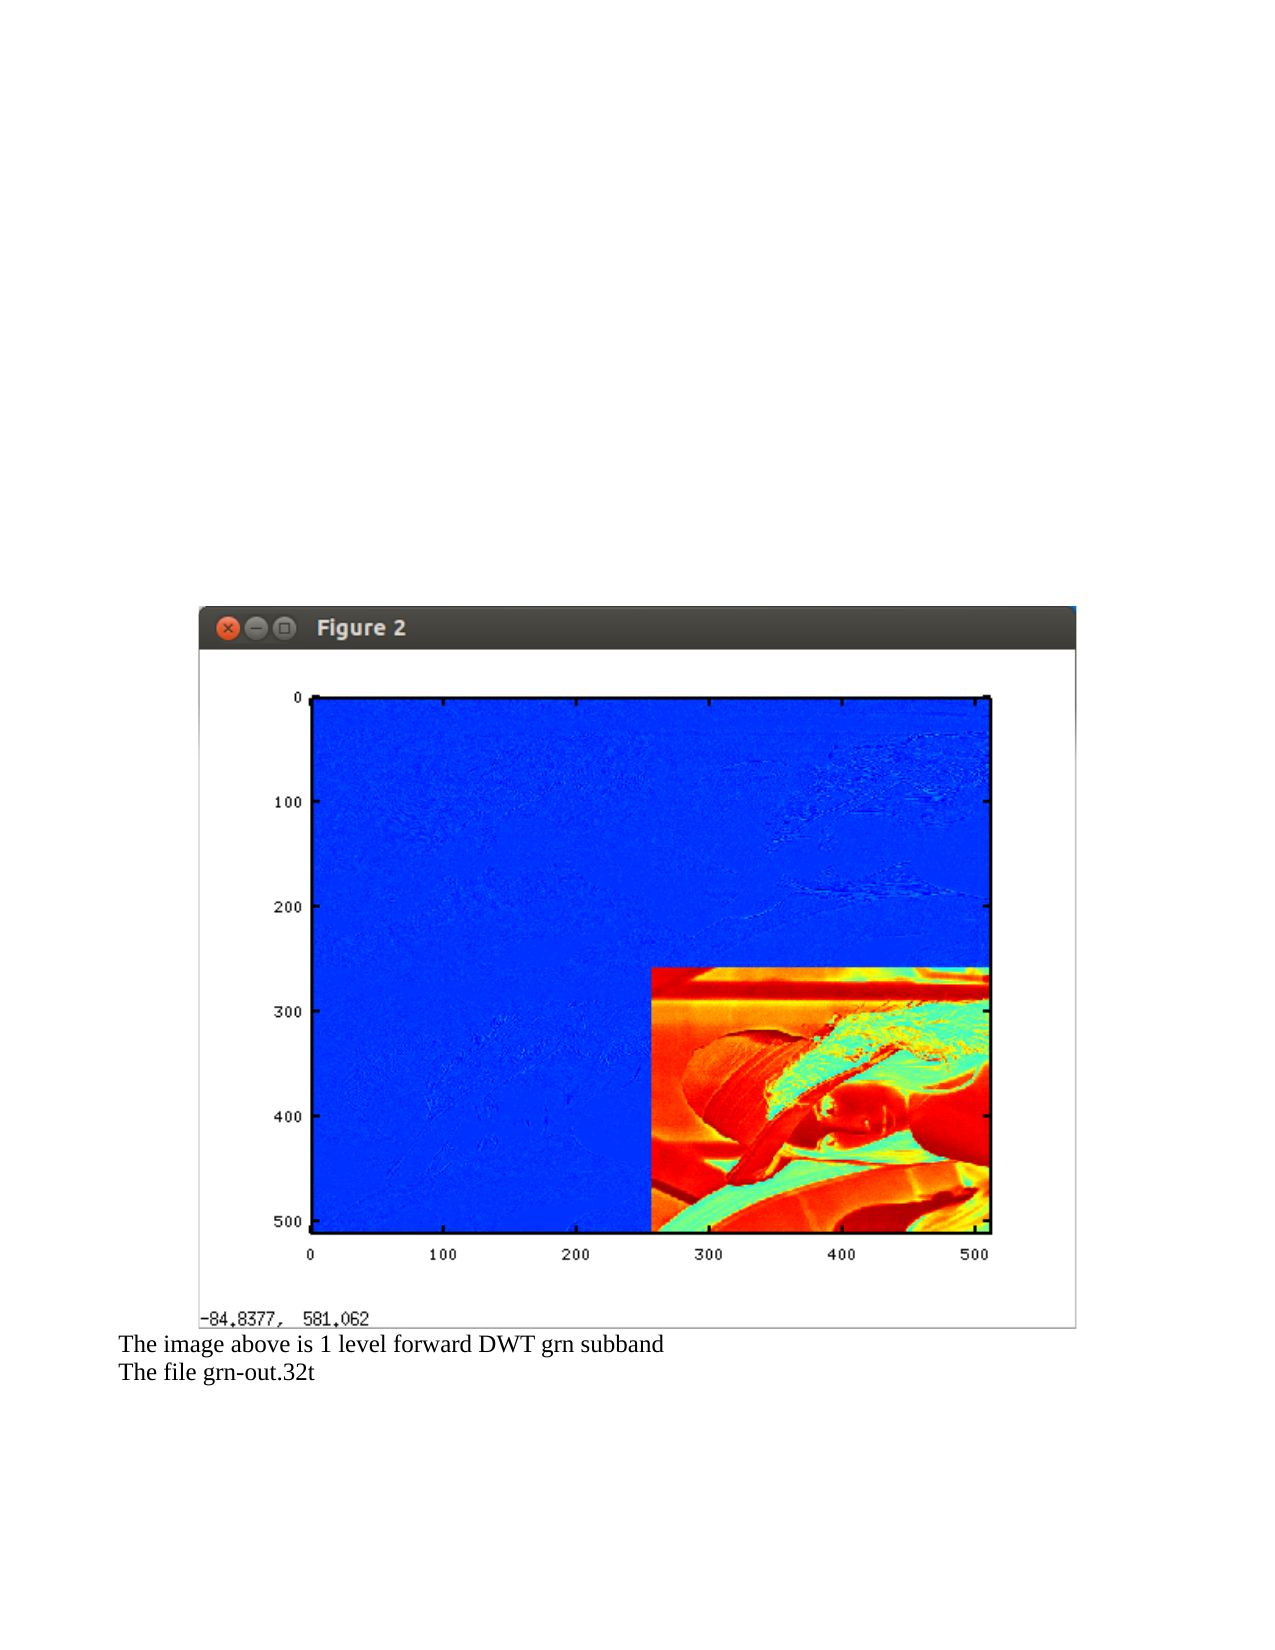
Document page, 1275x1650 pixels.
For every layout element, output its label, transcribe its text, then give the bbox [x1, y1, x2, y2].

text The file grn-out.32t [118, 1357, 1157, 1386]
text The image above is 1 level forward DWT grn subband [118, 928, 1157, 1357]
picture [198, 606, 1077, 1329]
